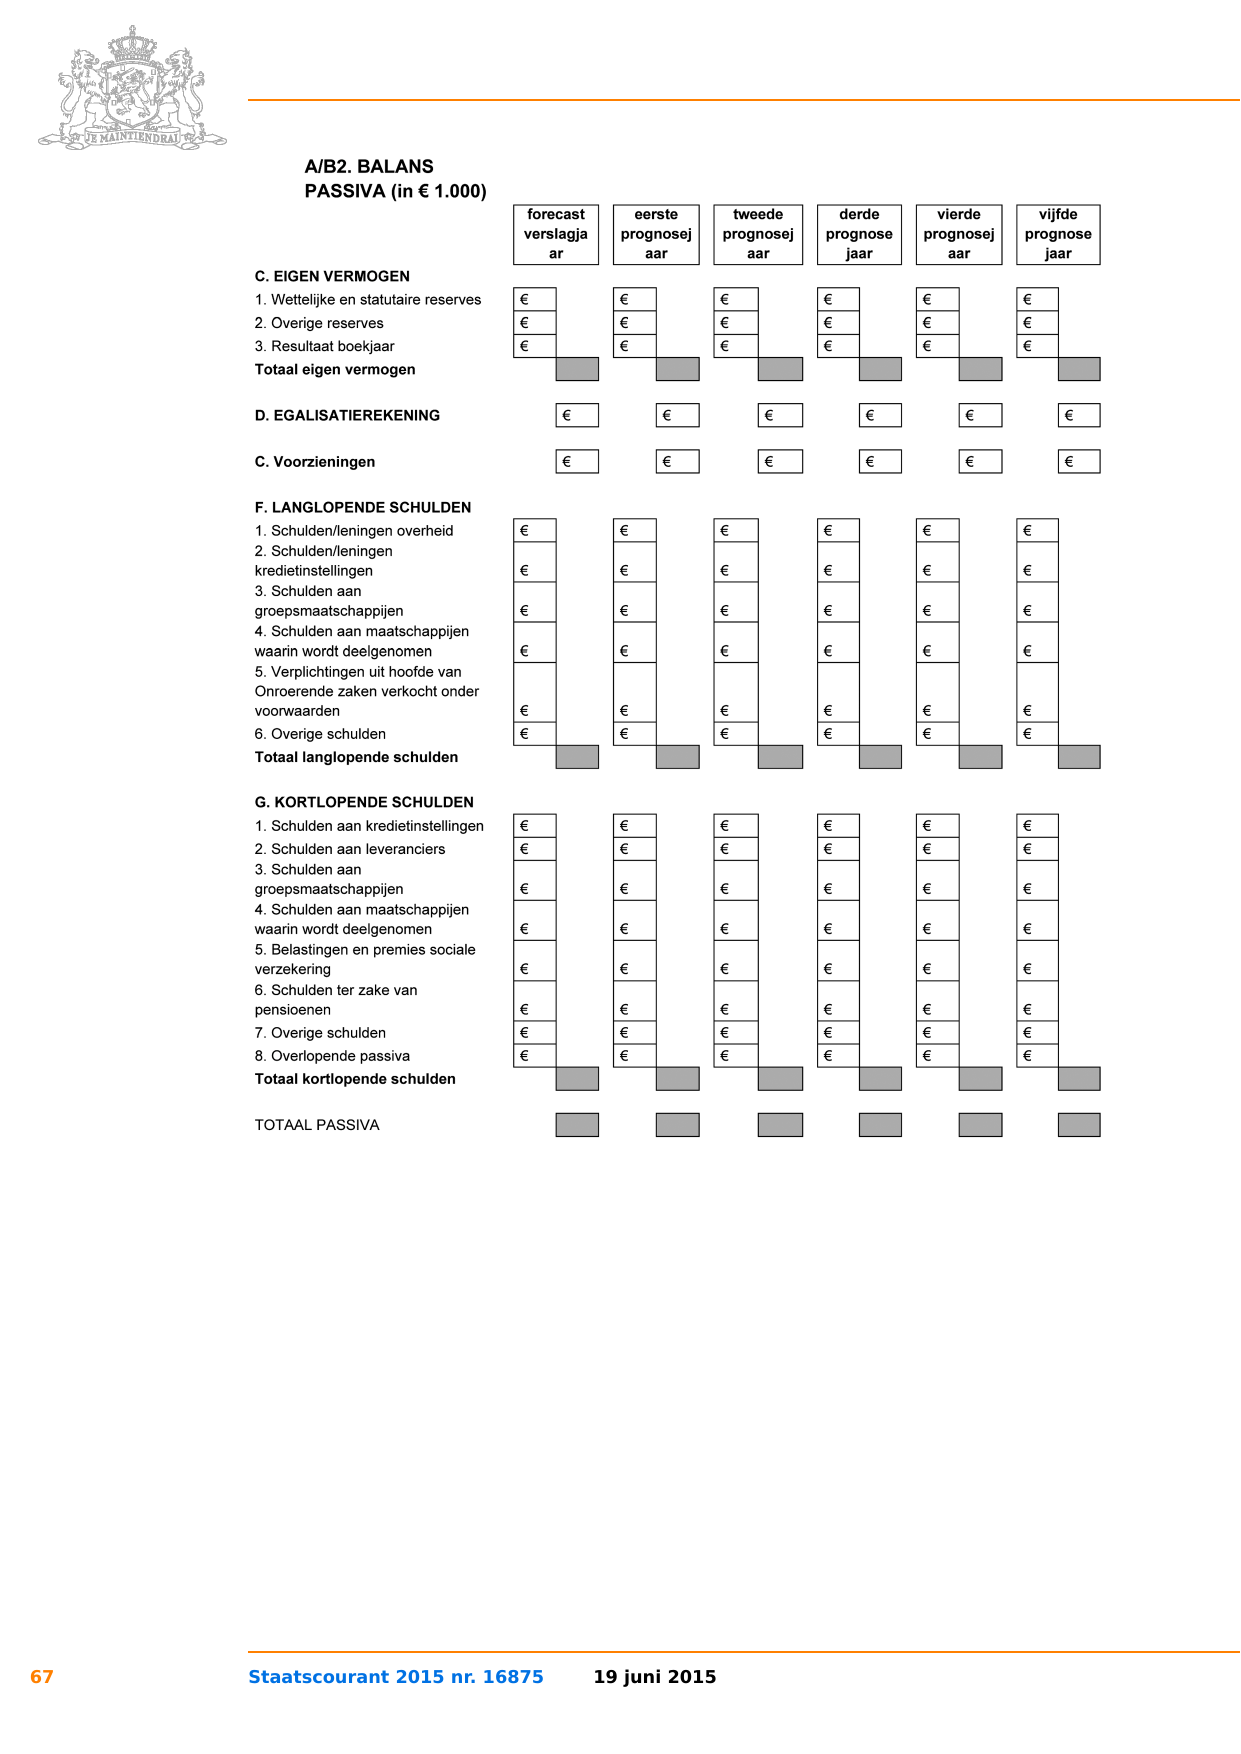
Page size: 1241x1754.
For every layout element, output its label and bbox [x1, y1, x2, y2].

picture [248, 155, 1111, 1142]
picture [38, 25, 227, 150]
